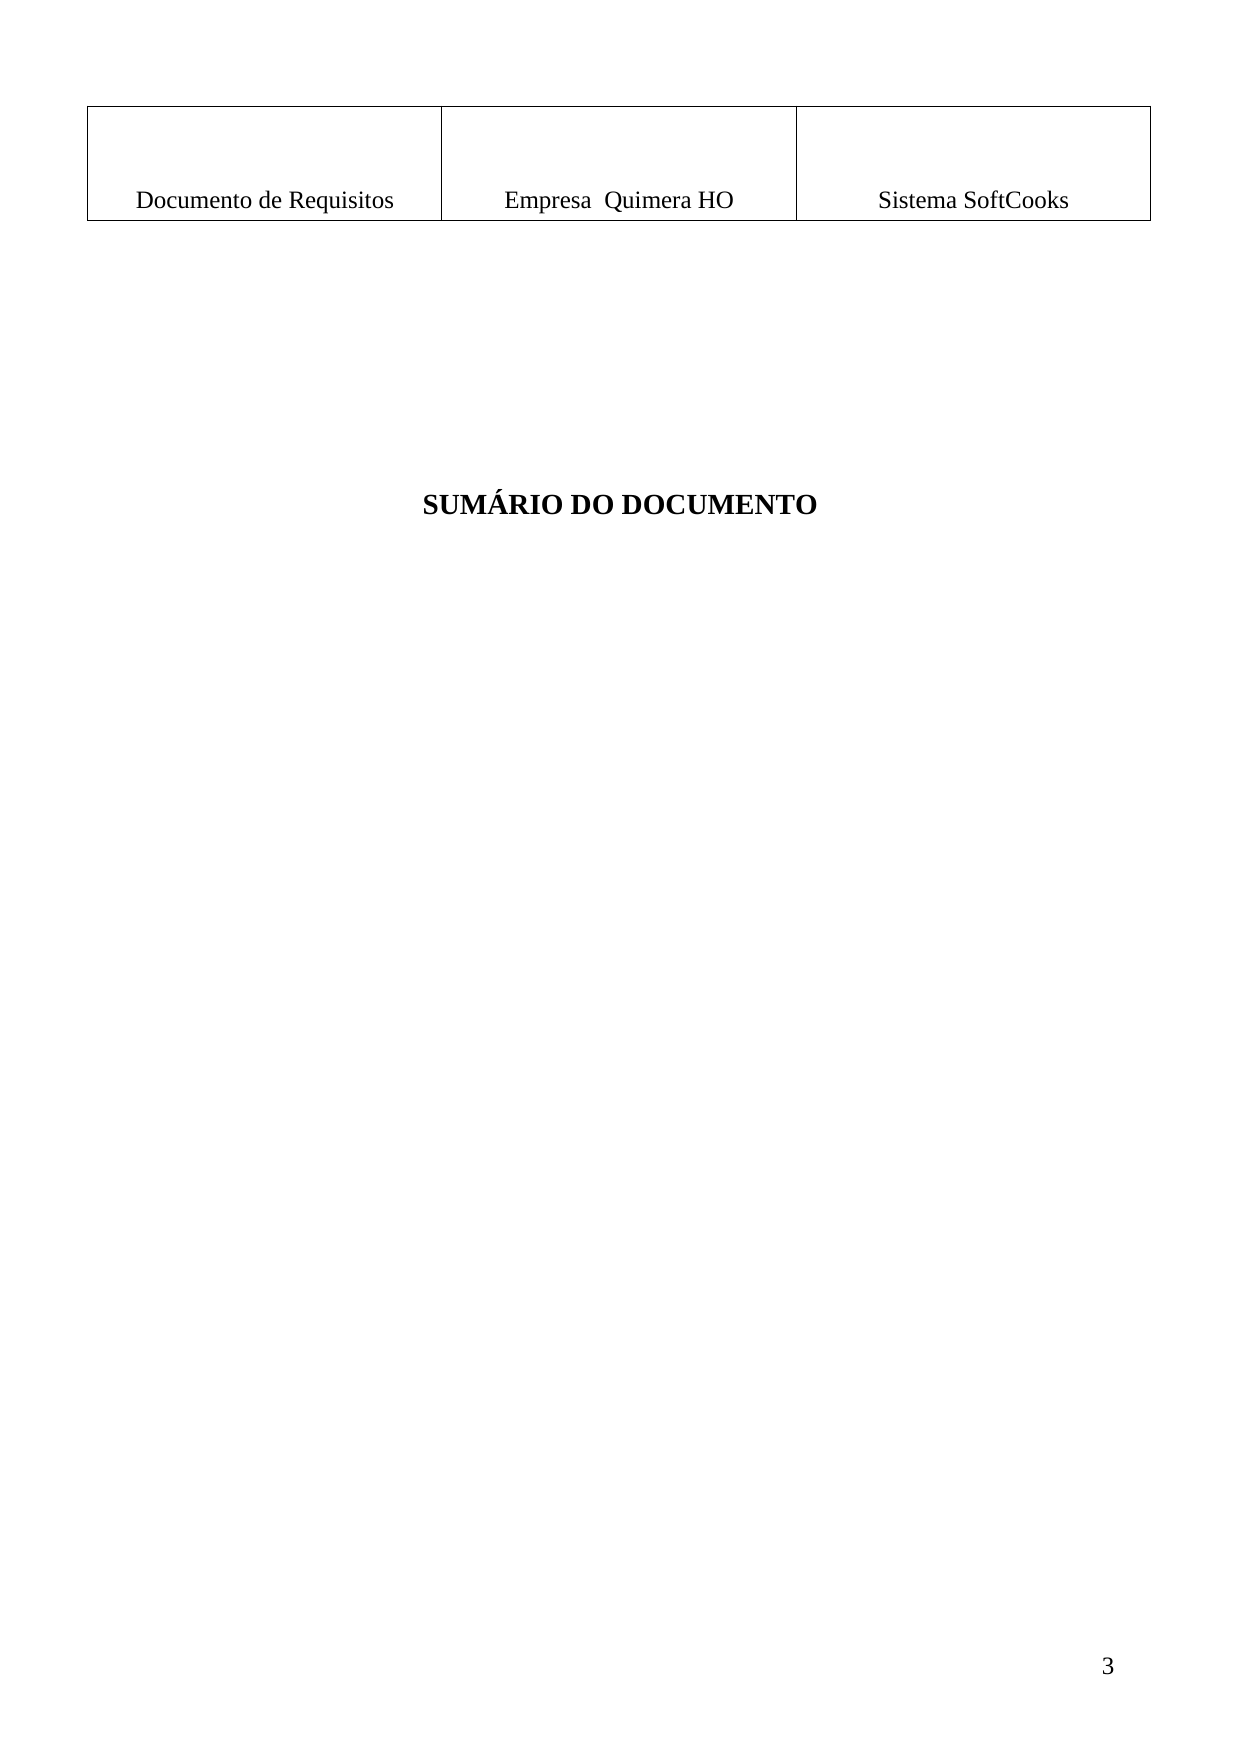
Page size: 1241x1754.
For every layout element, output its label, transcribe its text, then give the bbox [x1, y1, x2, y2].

text SUMÁRIO DO DOCUMENTO [89, 488, 1151, 521]
